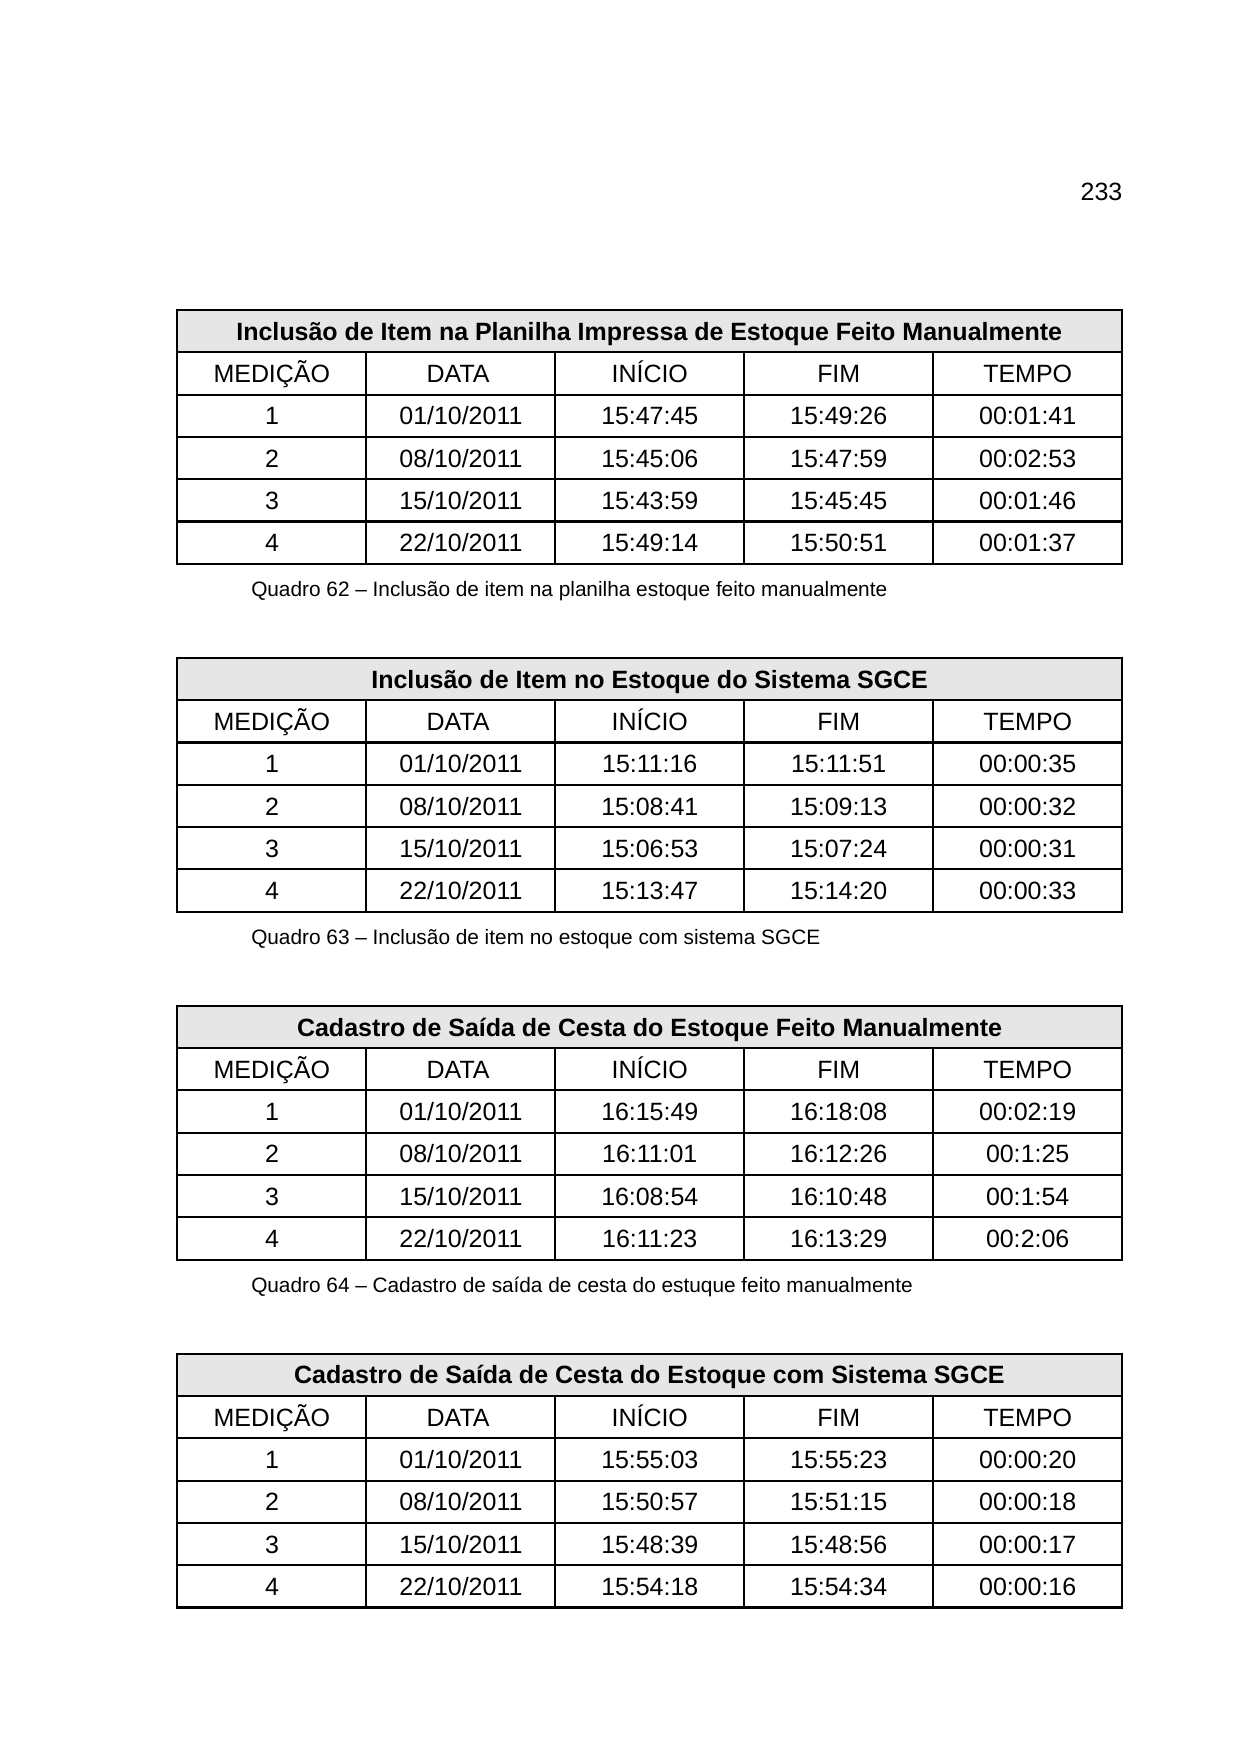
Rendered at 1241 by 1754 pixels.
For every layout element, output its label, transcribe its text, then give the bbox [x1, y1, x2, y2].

table_cell 15/10/2011 [367, 1524, 554, 1564]
table_cell 15:50:51 [745, 523, 932, 563]
table_cell TEMPO [934, 1049, 1121, 1089]
table_cell FIM [745, 1049, 932, 1089]
table_cell 00:00:32 [934, 786, 1121, 826]
table_cell 01/10/2011 [367, 396, 554, 436]
table_cell 15:47:45 [556, 396, 743, 436]
table_cell 16:13:29 [745, 1218, 932, 1258]
table_header Inclusão de Item no Estoque do Sistema SGCE [178, 659, 1121, 699]
table_cell 1 [178, 744, 365, 784]
text Quadro 64 – Cadastro de saída de cesta do estuque feito manualmente [177, 1273, 1122, 1297]
text Quadro 62 – Inclusão de item na planilha estoque feito manualmente [177, 577, 1122, 601]
table_cell 16:15:49 [556, 1091, 743, 1132]
table_cell 00:01:37 [934, 523, 1121, 563]
table_cell MEDIÇÃO [178, 353, 365, 393]
table_cell 08/10/2011 [367, 786, 554, 826]
table_cell 16:11:01 [556, 1134, 743, 1174]
table_cell 1 [178, 1091, 365, 1132]
table_header Cadastro de Saída de Cesta do Estoque com Sistema SGCE [178, 1355, 1121, 1395]
table_cell 15:45:06 [556, 438, 743, 478]
table_cell 08/10/2011 [367, 1134, 554, 1174]
table_cell 15/10/2011 [367, 1176, 554, 1216]
table_cell 15:11:51 [745, 744, 932, 784]
table_cell FIM [745, 353, 932, 393]
table_cell 00:01:46 [934, 480, 1121, 520]
table_cell 15/10/2011 [367, 480, 554, 520]
table_cell 15:09:13 [745, 786, 932, 826]
table_cell 15/10/2011 [367, 828, 554, 868]
table_cell 3 [178, 828, 365, 868]
table_cell INÍCIO [556, 1049, 743, 1089]
table_cell 2 [178, 1482, 365, 1522]
table_cell 15:47:59 [745, 438, 932, 478]
table_cell 22/10/2011 [367, 870, 554, 911]
table_header Cadastro de Saída de Cesta do Estoque Feito Manualmente [178, 1007, 1121, 1047]
table_cell TEMPO [934, 701, 1121, 741]
table_cell 00:1:25 [934, 1134, 1121, 1174]
table_cell 2 [178, 438, 365, 478]
table_cell 15:55:23 [745, 1439, 932, 1479]
table_cell MEDIÇÃO [178, 1049, 365, 1089]
table_cell 15:08:41 [556, 786, 743, 826]
table_cell 16:18:08 [745, 1091, 932, 1132]
table_cell DATA [367, 353, 554, 393]
table_cell FIM [745, 1397, 932, 1437]
table_cell 00:00:33 [934, 870, 1121, 911]
table_cell 15:49:26 [745, 396, 932, 436]
table_cell 15:50:57 [556, 1482, 743, 1522]
table_cell 00:02:53 [934, 438, 1121, 478]
table_cell 2 [178, 786, 365, 826]
table_cell 16:12:26 [745, 1134, 932, 1174]
table_cell FIM [745, 701, 932, 741]
table_cell 15:06:53 [556, 828, 743, 868]
table_cell 1 [178, 396, 365, 436]
table_cell MEDIÇÃO [178, 1397, 365, 1437]
table_cell 00:00:31 [934, 828, 1121, 868]
table_cell 00:00:20 [934, 1439, 1121, 1479]
table_cell DATA [367, 701, 554, 741]
table_cell 15:48:39 [556, 1524, 743, 1564]
table_cell 15:48:56 [745, 1524, 932, 1564]
table_cell 4 [178, 870, 365, 911]
table_cell 15:07:24 [745, 828, 932, 868]
table_cell 15:43:59 [556, 480, 743, 520]
table_cell 00:1:54 [934, 1176, 1121, 1216]
table_cell 00:00:16 [934, 1566, 1121, 1606]
table_cell INÍCIO [556, 1397, 743, 1437]
table_cell 00:00:35 [934, 744, 1121, 784]
table_cell 01/10/2011 [367, 1091, 554, 1132]
table_cell 15:14:20 [745, 870, 932, 911]
table_cell 00:2:06 [934, 1218, 1121, 1258]
table_cell 4 [178, 523, 365, 563]
table_cell 1 [178, 1439, 365, 1479]
table_cell 15:45:45 [745, 480, 932, 520]
table_cell 3 [178, 1176, 365, 1216]
table_header Inclusão de Item na Planilha Impressa de Estoque Feito Manualmente [178, 311, 1121, 351]
table_cell 3 [178, 1524, 365, 1564]
table_cell TEMPO [934, 1397, 1121, 1437]
table_cell 4 [178, 1218, 365, 1258]
table_cell 3 [178, 480, 365, 520]
table_cell 01/10/2011 [367, 1439, 554, 1479]
table_cell 16:11:23 [556, 1218, 743, 1258]
table_cell 08/10/2011 [367, 1482, 554, 1522]
table_cell 01/10/2011 [367, 744, 554, 784]
table_cell 15:13:47 [556, 870, 743, 911]
table_cell 22/10/2011 [367, 1218, 554, 1258]
table_cell MEDIÇÃO [178, 701, 365, 741]
table_cell 15:55:03 [556, 1439, 743, 1479]
text Quadro 63 – Inclusão de item no estoque com sistema SGCE [177, 925, 1122, 949]
table_cell 15:49:14 [556, 523, 743, 563]
table_cell TEMPO [934, 353, 1121, 393]
table_cell 08/10/2011 [367, 438, 554, 478]
table_cell 00:00:18 [934, 1482, 1121, 1522]
table_cell 2 [178, 1134, 365, 1174]
table_cell 22/10/2011 [367, 1566, 554, 1606]
table_cell 00:01:41 [934, 396, 1121, 436]
table_cell 15:11:16 [556, 744, 743, 784]
table_cell DATA [367, 1397, 554, 1437]
table_cell 16:10:48 [745, 1176, 932, 1216]
table_cell 15:54:18 [556, 1566, 743, 1606]
table_cell 15:51:15 [745, 1482, 932, 1522]
table_cell 15:54:34 [745, 1566, 932, 1606]
table_cell 4 [178, 1566, 365, 1606]
table_cell INÍCIO [556, 701, 743, 741]
table_cell 22/10/2011 [367, 523, 554, 563]
table_cell DATA [367, 1049, 554, 1089]
table_cell INÍCIO [556, 353, 743, 393]
table_cell 16:08:54 [556, 1176, 743, 1216]
table_cell 00:00:17 [934, 1524, 1121, 1564]
table_cell 00:02:19 [934, 1091, 1121, 1132]
